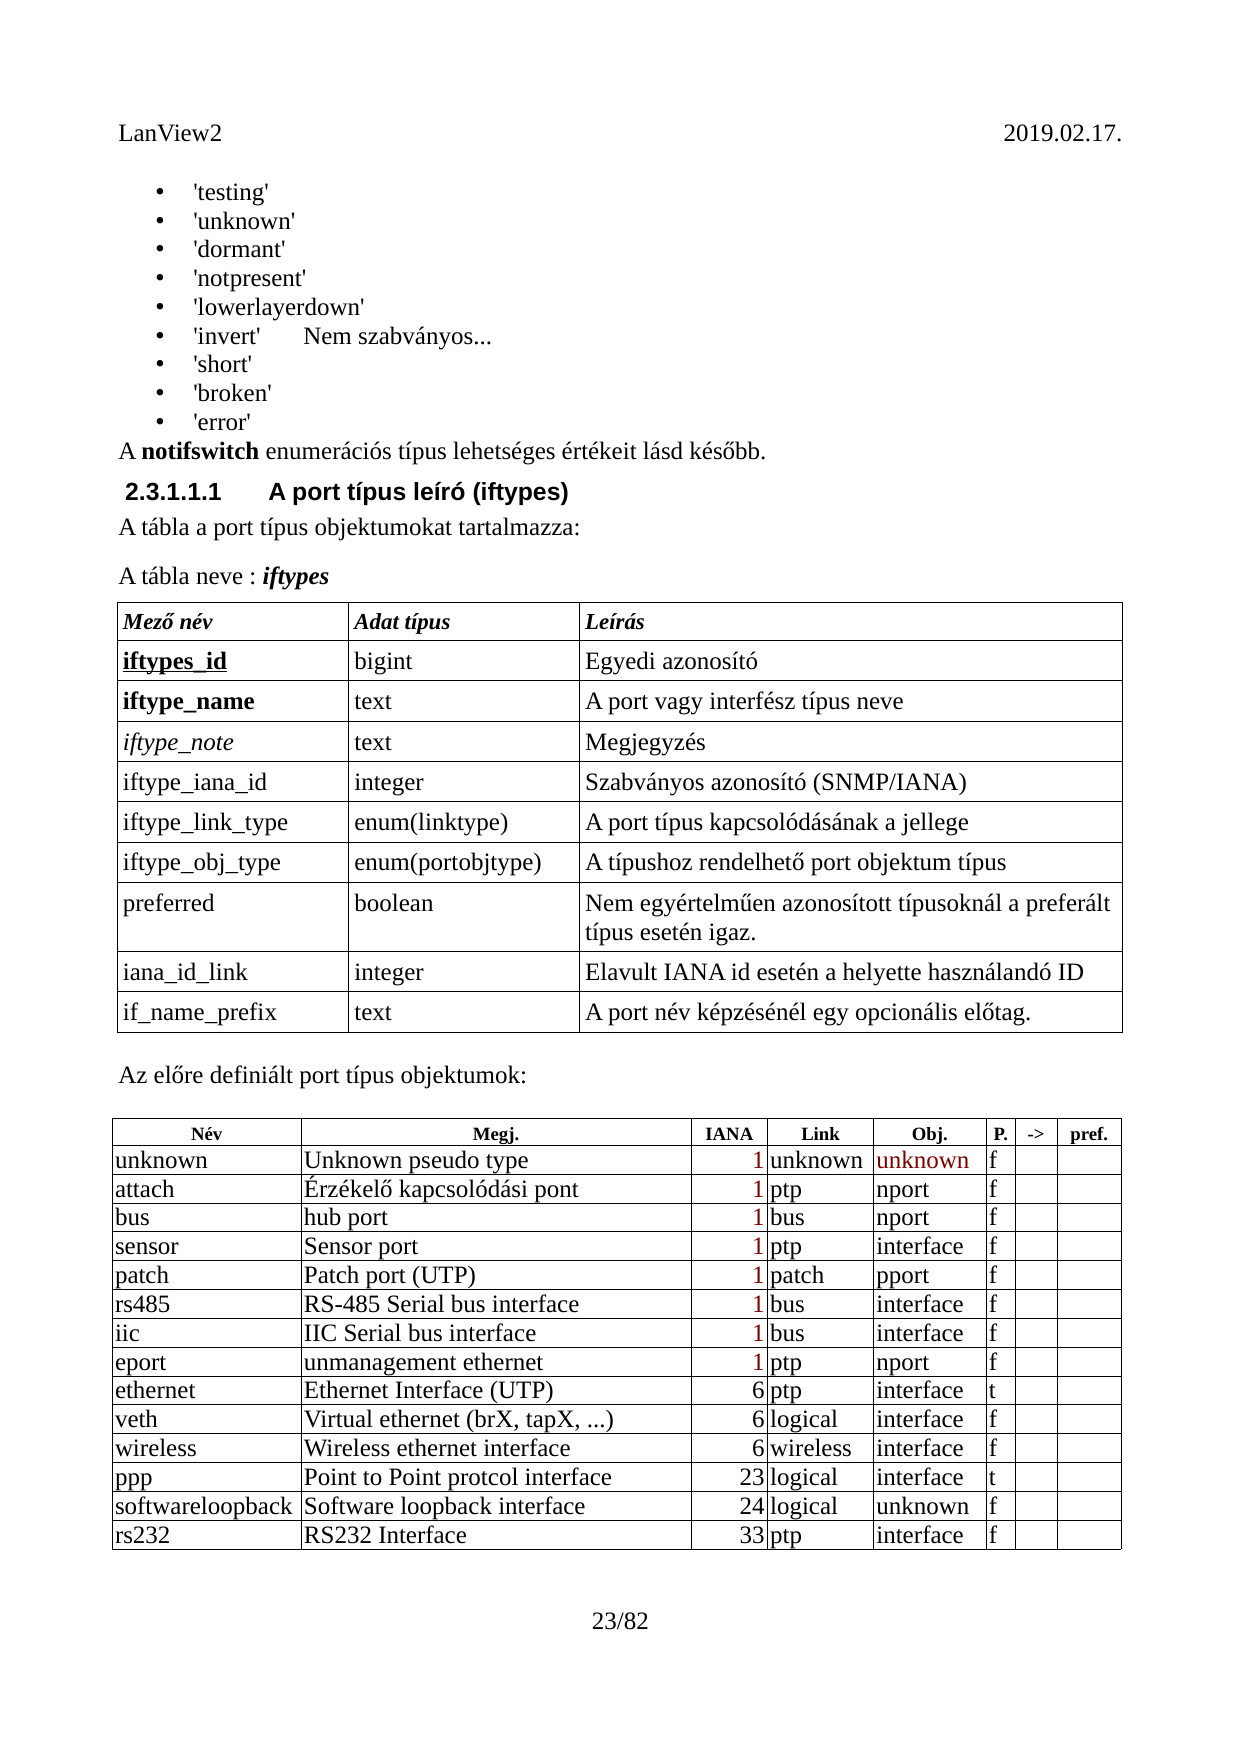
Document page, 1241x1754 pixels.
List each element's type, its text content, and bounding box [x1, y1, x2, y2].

table_cell boolean [349, 883, 579, 951]
table_cell integer [349, 952, 579, 991]
table_header Leírás [580, 603, 1122, 640]
table_cell [1058, 1405, 1121, 1433]
table_cell interface [874, 1463, 986, 1491]
table_cell iftype_note [118, 722, 348, 761]
table_cell [1058, 1348, 1121, 1376]
table_cell Szabványos azonosító (SNMP/IANA) [580, 762, 1122, 801]
table_cell [1016, 1290, 1057, 1318]
table_header Obj. [874, 1119, 986, 1145]
table_cell f [987, 1319, 1015, 1347]
table_cell interface [874, 1319, 986, 1347]
table_cell wireless [768, 1434, 873, 1462]
table_cell unknown [768, 1146, 873, 1173]
table_cell Ethernet Interface (UTP) [302, 1377, 691, 1404]
table_cell [1058, 1261, 1121, 1289]
table_cell [1058, 1290, 1121, 1318]
table_cell Software loopback interface [302, 1492, 691, 1520]
table_cell [1058, 1521, 1121, 1549]
table_cell attach [113, 1175, 301, 1202]
table_cell Egyedi azonosító [580, 641, 1122, 680]
table_cell bus [768, 1290, 873, 1318]
table_cell rs232 [113, 1521, 301, 1549]
table_cell unknown [113, 1146, 301, 1173]
table_cell interface [874, 1521, 986, 1549]
table_cell rs485 [113, 1290, 301, 1318]
table_cell unknown [874, 1492, 986, 1520]
table_cell nport [874, 1204, 986, 1231]
table_cell hub port [302, 1204, 691, 1231]
table_cell pport [874, 1261, 986, 1289]
table_cell if_name_prefix [118, 992, 348, 1032]
table_cell [1058, 1146, 1121, 1173]
table_header -> [1016, 1119, 1057, 1145]
list 'invert' Nem szabványos... [156, 321, 1122, 349]
table_cell ppp [113, 1463, 301, 1491]
list 'notpresent' [156, 263, 1122, 292]
table_cell sensor [113, 1232, 301, 1260]
table_header IANA [692, 1119, 767, 1145]
table_cell [1016, 1377, 1057, 1404]
table_cell IIC Serial bus interface [302, 1319, 691, 1347]
table_cell 1 [692, 1146, 767, 1173]
table_cell iftype_name [118, 681, 348, 721]
table_cell iftypes_id [118, 641, 348, 680]
list 'unknown' [156, 206, 1122, 234]
table_header pref. [1058, 1119, 1121, 1145]
table_cell bigint [349, 641, 579, 680]
table_cell ptp [768, 1175, 873, 1202]
subtitle A port típus leíró (iftypes) [118, 477, 1122, 506]
table_cell [1016, 1319, 1057, 1347]
table_cell [1058, 1175, 1121, 1202]
table_cell enum(portobjtype) [349, 843, 579, 882]
table_cell logical [768, 1492, 873, 1520]
table_cell f [987, 1348, 1015, 1376]
text Az előre definiált port típus objektumok: [118, 1061, 1122, 1089]
table_cell 33 [692, 1521, 767, 1549]
table_cell f [987, 1261, 1015, 1289]
text A tábla a port típus objektumokat tartalmazza: [118, 512, 1122, 541]
list 'error' [156, 407, 1122, 436]
table_cell 24 [692, 1492, 767, 1520]
table_cell eport [113, 1348, 301, 1376]
table_cell veth [113, 1405, 301, 1433]
table_cell Érzékelő kapcsolódási pont [302, 1175, 691, 1202]
table_cell 6 [692, 1434, 767, 1462]
table_cell ptp [768, 1521, 873, 1549]
table_header Megj. [302, 1119, 691, 1145]
table_cell [1058, 1377, 1121, 1404]
text A tábla neve : iftypes [118, 561, 1122, 590]
table_cell interface [874, 1377, 986, 1404]
table_cell interface [874, 1290, 986, 1318]
table_cell iana_id_link [118, 952, 348, 991]
table_cell f [987, 1175, 1015, 1202]
table_cell [1058, 1319, 1121, 1347]
table_cell logical [768, 1463, 873, 1491]
table_cell iftype_link_type [118, 802, 348, 842]
table_cell bus [113, 1204, 301, 1231]
table_cell patch [768, 1261, 873, 1289]
table_cell A port vagy interfész típus neve [580, 681, 1122, 721]
table_cell nport [874, 1348, 986, 1376]
table_cell ptp [768, 1232, 873, 1260]
table_cell unmanagement ethernet [302, 1348, 691, 1376]
table_cell nport [874, 1175, 986, 1202]
table_cell A típushoz rendelhető port objektum típus [580, 843, 1122, 882]
table_cell [1016, 1261, 1057, 1289]
table_cell text [349, 722, 579, 761]
table_cell [1058, 1204, 1121, 1231]
table_cell Unknown pseudo type [302, 1146, 691, 1173]
table_cell f [987, 1146, 1015, 1173]
table_cell [1058, 1492, 1121, 1520]
list 'short' [156, 349, 1122, 378]
table_cell f [987, 1492, 1015, 1520]
table_cell t [987, 1463, 1015, 1491]
table_cell 1 [692, 1290, 767, 1318]
table_cell preferred [118, 883, 348, 951]
table_cell 1 [692, 1261, 767, 1289]
table_cell [1016, 1405, 1057, 1433]
list 'broken' [156, 378, 1122, 407]
table_cell [1058, 1463, 1121, 1491]
table_cell 1 [692, 1175, 767, 1202]
table_cell f [987, 1434, 1015, 1462]
table_cell [1016, 1434, 1057, 1462]
table_cell text [349, 992, 579, 1032]
table_header Mező név [118, 603, 348, 640]
table_cell ptp [768, 1377, 873, 1404]
table_cell iic [113, 1319, 301, 1347]
table_cell Sensor port [302, 1232, 691, 1260]
table_cell [1016, 1521, 1057, 1549]
table_cell A port név képzésénél egy opcionális előtag. [580, 992, 1122, 1032]
table_cell iftype_iana_id [118, 762, 348, 801]
table_cell Virtual ethernet (brX, tapX, ...) [302, 1405, 691, 1433]
table_cell f [987, 1204, 1015, 1231]
table_cell logical [768, 1405, 873, 1433]
table_cell interface [874, 1434, 986, 1462]
table_cell interface [874, 1405, 986, 1433]
table_cell enum(linktype) [349, 802, 579, 842]
table_cell [1016, 1232, 1057, 1260]
table_cell unknown [874, 1146, 986, 1173]
table_cell ptp [768, 1348, 873, 1376]
table_cell 1 [692, 1319, 767, 1347]
table_cell ethernet [113, 1377, 301, 1404]
table_header P. [987, 1119, 1015, 1145]
table_cell RS-485 Serial bus interface [302, 1290, 691, 1318]
table_cell 1 [692, 1232, 767, 1260]
table_cell 1 [692, 1204, 767, 1231]
table_cell f [987, 1405, 1015, 1433]
table_header Link [768, 1119, 873, 1145]
table_cell [1016, 1348, 1057, 1376]
table_cell f [987, 1521, 1015, 1549]
table_cell [1016, 1492, 1057, 1520]
table_cell 1 [692, 1348, 767, 1376]
table_cell softwareloopback [113, 1492, 301, 1520]
text A notifswitch enumerációs típus lehetséges értékeit lásd később. [118, 436, 1122, 464]
table_cell 23 [692, 1463, 767, 1491]
table_cell [1016, 1463, 1057, 1491]
table_cell wireless [113, 1434, 301, 1462]
table_cell bus [768, 1319, 873, 1347]
table_cell Wireless ethernet interface [302, 1434, 691, 1462]
table_cell 6 [692, 1377, 767, 1404]
table_cell patch [113, 1261, 301, 1289]
table_cell f [987, 1232, 1015, 1260]
table_cell Nem egyértelműen azonosított típusoknál a preferált típus esetén igaz. [580, 883, 1122, 951]
table_cell integer [349, 762, 579, 801]
table_header Név [113, 1119, 301, 1145]
list 'testing' [156, 177, 1122, 206]
table_header Adat típus [349, 603, 579, 640]
table_cell text [349, 681, 579, 721]
table_cell interface [874, 1232, 986, 1260]
table_cell Megjegyzés [580, 722, 1122, 761]
table_cell A port típus kapcsolódásának a jellege [580, 802, 1122, 842]
list 'dormant' [156, 234, 1122, 263]
table_cell Elavult IANA id esetén a helyette használandó ID [580, 952, 1122, 991]
table_cell [1016, 1175, 1057, 1202]
table_cell [1016, 1146, 1057, 1173]
table_cell [1016, 1204, 1057, 1231]
table_cell iftype_obj_type [118, 843, 348, 882]
table_cell t [987, 1377, 1015, 1404]
table_cell bus [768, 1204, 873, 1231]
table_cell f [987, 1290, 1015, 1318]
table_cell RS232 Interface [302, 1521, 691, 1549]
table_cell [1058, 1434, 1121, 1462]
table_cell Point to Point protcol interface [302, 1463, 691, 1491]
list 'lowerlayerdown' [156, 292, 1122, 321]
table_cell [1058, 1232, 1121, 1260]
table_cell Patch port (UTP) [302, 1261, 691, 1289]
table_cell 6 [692, 1405, 767, 1433]
